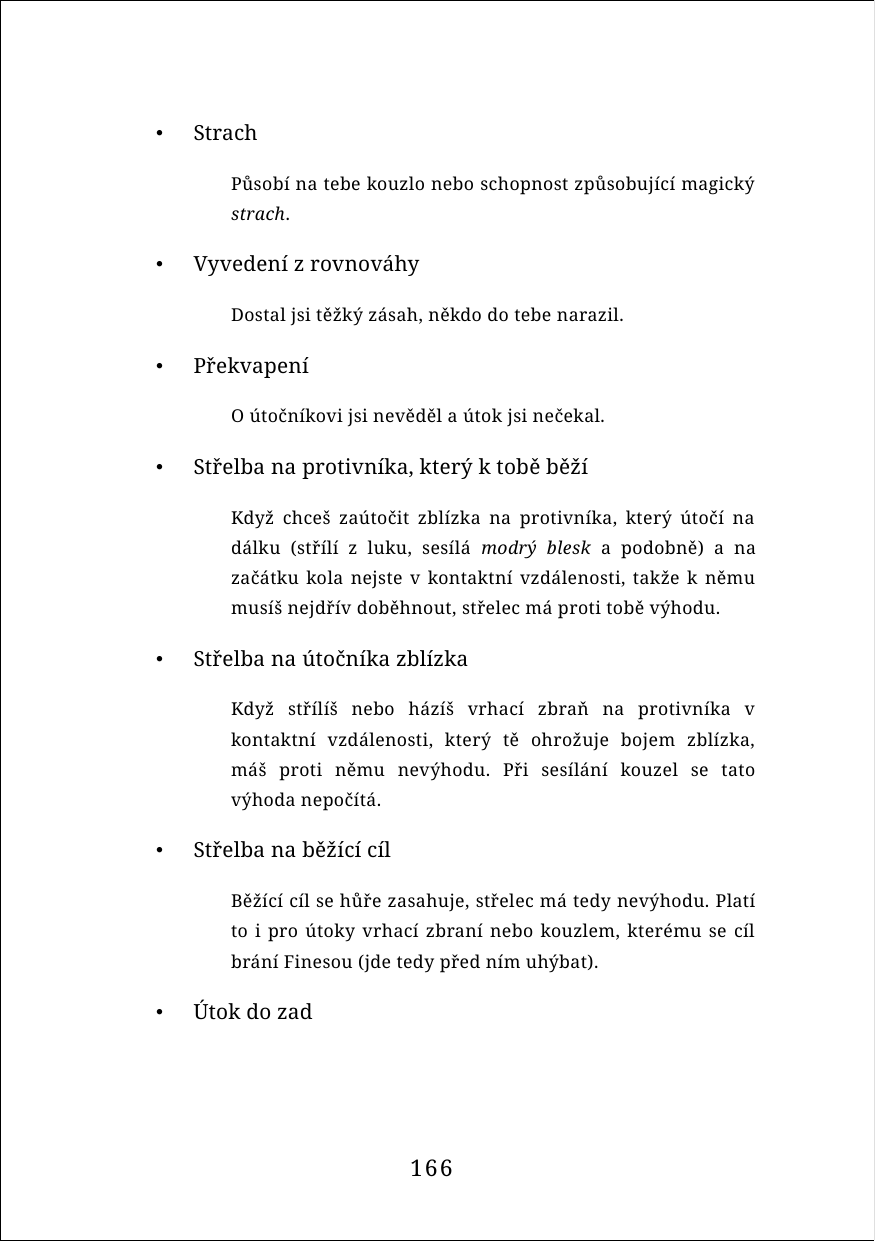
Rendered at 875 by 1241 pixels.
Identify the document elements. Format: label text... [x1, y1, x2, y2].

list Dostal jsi těžký zásah, někdo do tebe narazil. [193, 303, 756, 327]
list Vyvedení z rovnováhy [156, 249, 756, 278]
list Překvapení [156, 351, 756, 379]
list Útok do zad [156, 997, 756, 1025]
list Strach [156, 118, 756, 147]
list Běžící cíl se hůře zasahuje, střelec má tedy nevýhodu. Platí to i pro útoky vrhací zbraní nebo kouzlem, kterému se cíl brání Finesou (jde tedy před ním uhýbat). [193, 889, 756, 973]
list Když chceš zaútočit zblízka na protivníka, který útočí na dálku (střílí z luku, sesílá modrý blesk a podobně) a na začátku kola nejste v kontaktní vzdálenosti, takže k němu musíš nejdřív doběhnout, střelec má proti tobě výhodu. [193, 505, 756, 620]
list Střelba na útočníka zblízka [156, 644, 756, 672]
list Střelba na běžící cíl [156, 835, 756, 864]
list O útočníkovi jsi nevěděl a útok jsi nečekal. [193, 404, 756, 428]
list Působí na tebe kouzlo nebo schopnost způsobující magický strach. [193, 171, 756, 226]
list Když střílíš nebo házíš vrhací zbraň na protivníka v kontaktní vzdálenosti, který tě ohrožuje bojem zblízka, máš proti němu nevýhodu. Při sesílání kouzel se tato výhoda nepočítá. [193, 697, 756, 812]
list Střelba na protivníka, který k tobě běží [156, 452, 756, 480]
